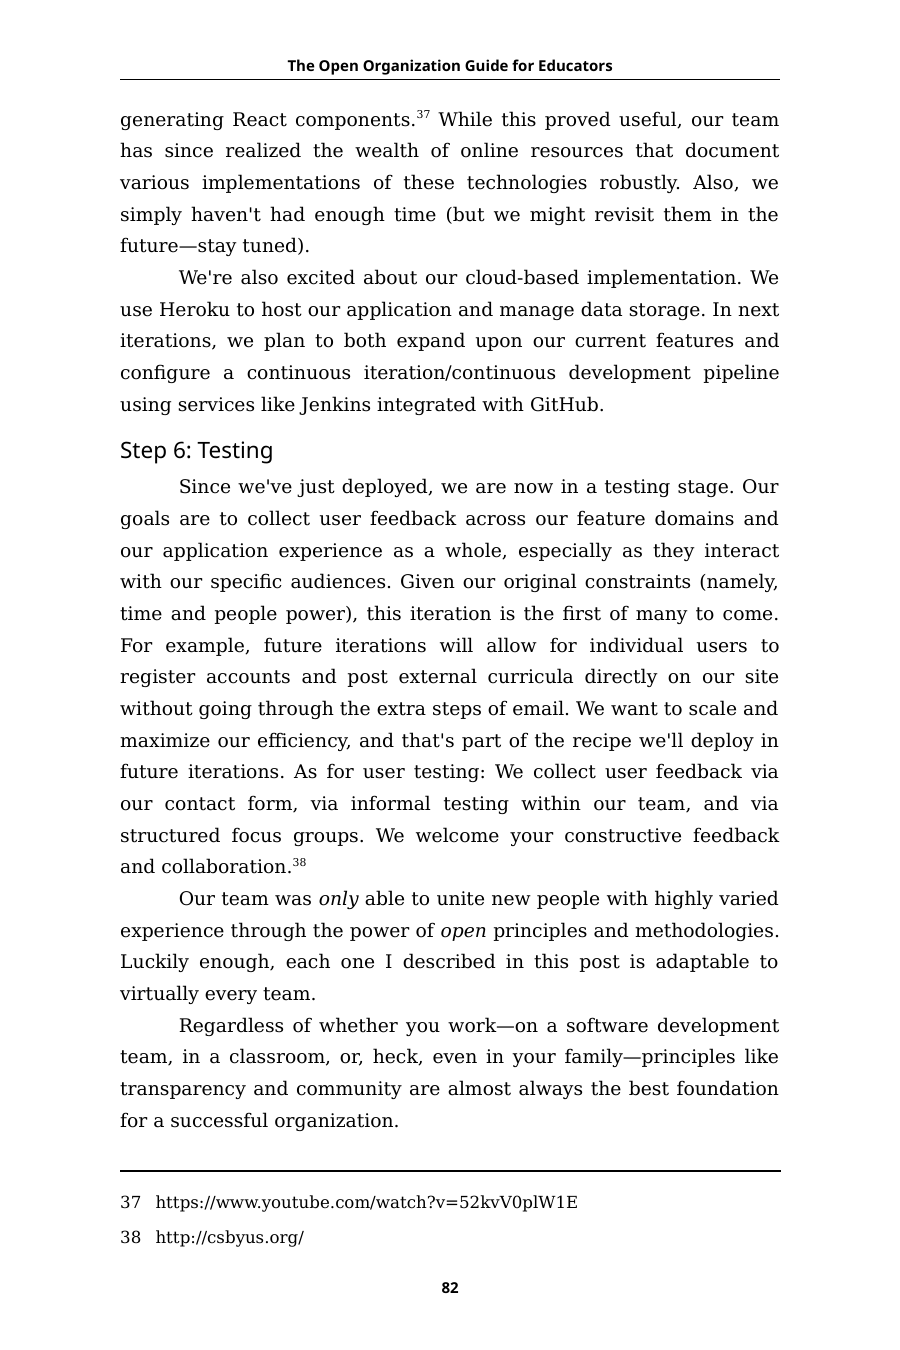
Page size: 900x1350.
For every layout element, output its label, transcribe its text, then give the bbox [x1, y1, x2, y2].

text Since we've just deployed, we are now in a testing stage. Our goals are to collect user feedback across our feature domains and our application experience as a whole, especially as they interact with our specific audiences. Given our original constraints (namely, time and people power), this iteration is the first of many to come. For example, future iterations will allow for individual users to register accounts and post external curricula directly on our site without going through the extra steps of email. We want to scale and maximize our efficiency, and that's part of the recipe we'll deploy in future iterations. As for user testing: We collect user feedback via our contact form, via informal testing within our team, and via structured focus groups. We welcome your constructive feedback and collaboration. [120, 476, 780, 878]
text generating React components. While this proved useful, our team has since realized the wealth of online resources that document various implementations of these technologies robustly. Also, we simply haven't had enough time (but we might revisit them in the future—stay tuned). [120, 109, 780, 257]
text http://csbyus.org/ [120, 1228, 780, 1247]
text https://www.youtube.com/watch?v=52kvV0plW1E [120, 1193, 780, 1213]
subtitle Step 6: Testing [120, 438, 780, 464]
text Our team was only able to unite new people with highly varied experience through the power of open principles and methodologies. Luckily enough, each one I described in this post is adaptable to virtually every team. [120, 888, 780, 1005]
text We're also excited about our cloud-based implementation. We use Heroku to host our application and manage data storage. In next iterations, we plan to both expand upon our current features and configure a continuous iteration/continuous development pipeline using services like Jenkins integrated with GitHub. [120, 267, 780, 416]
text Regardless of whether you work—on a software development team, in a classroom, or, heck, even in your family—principles like transparency and community are almost always the best foundation for a successful organization. [120, 1015, 780, 1132]
